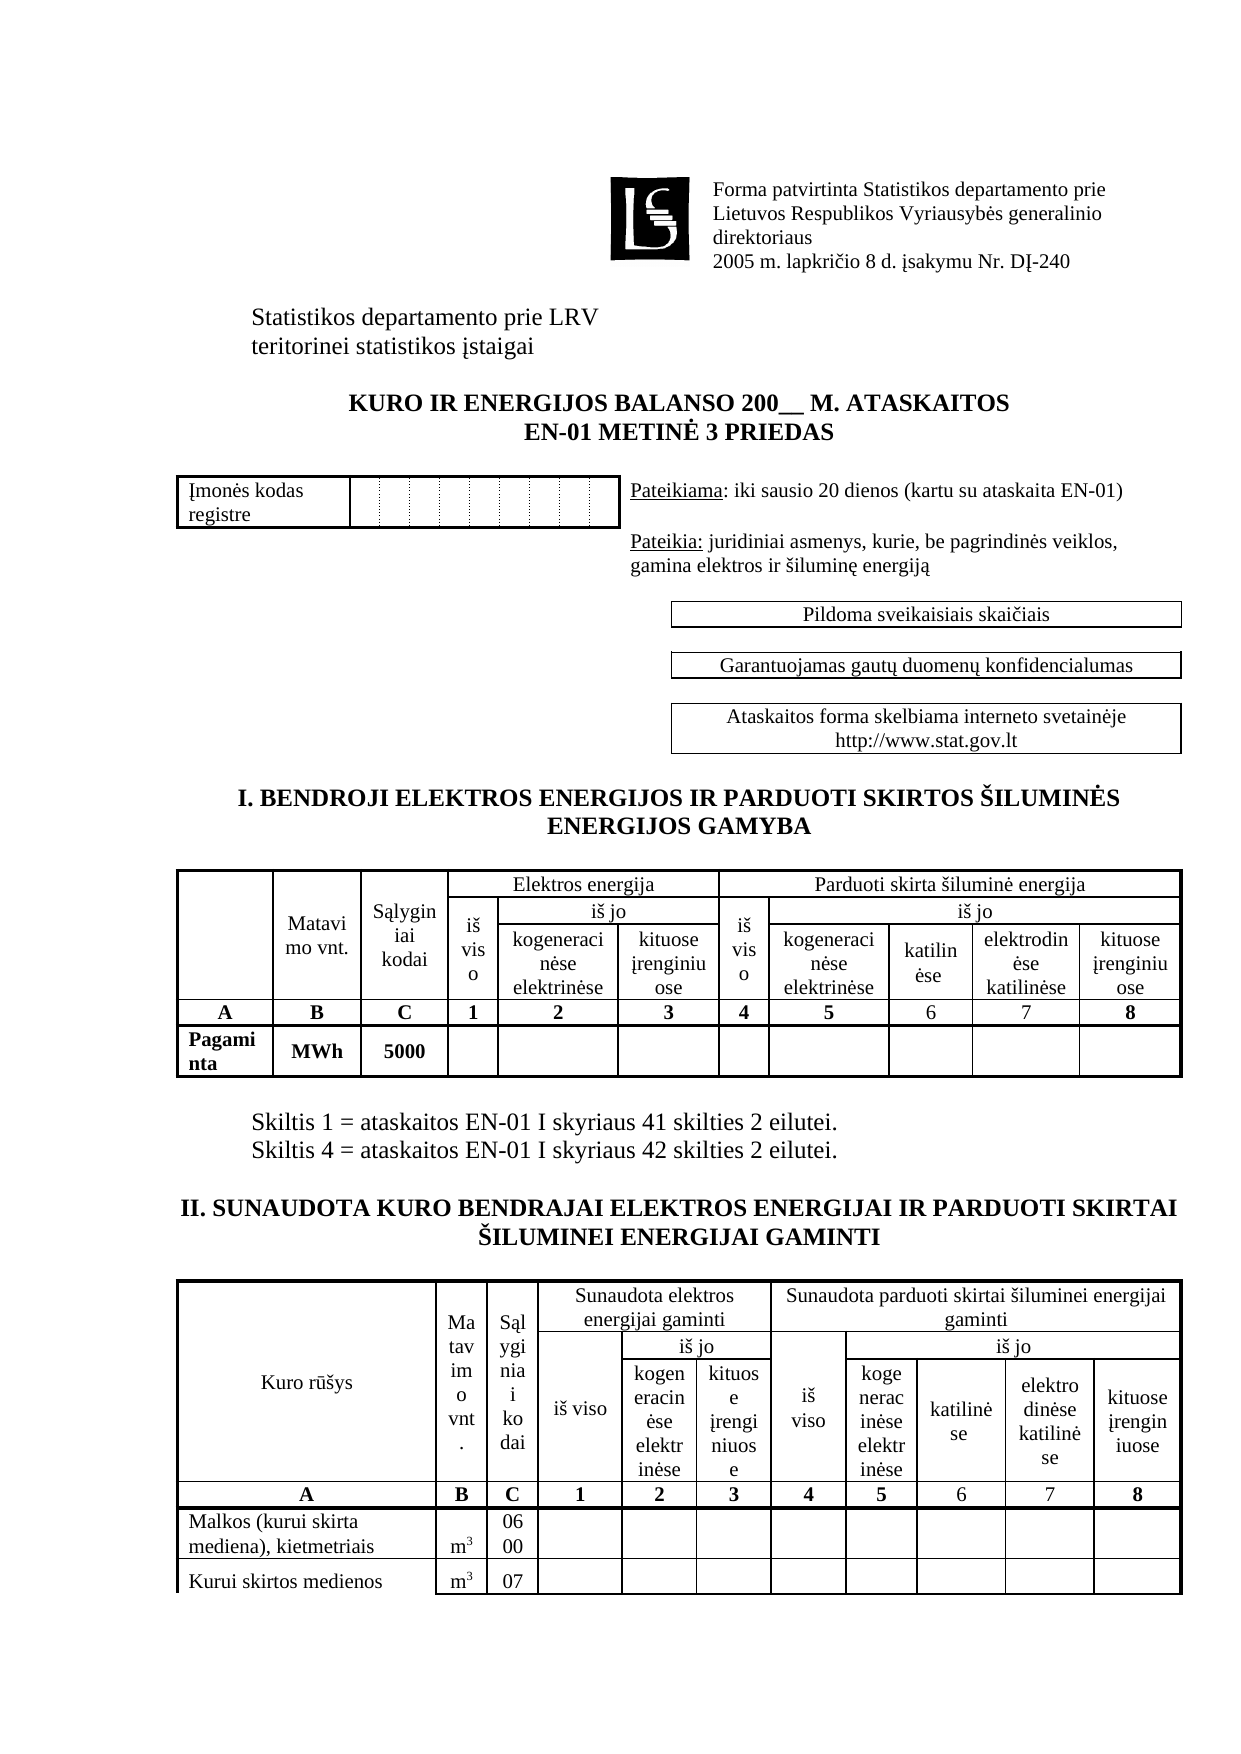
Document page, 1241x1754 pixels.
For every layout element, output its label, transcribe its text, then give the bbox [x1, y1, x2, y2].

table_cell 2 [623, 1482, 696, 1506]
table_cell 6 [890, 1000, 972, 1024]
table_cell 3 [619, 1000, 718, 1024]
table_cell Garantuojamas gautų duomenų konfidencialumas [672, 653, 1180, 677]
table_cell kogeneracinėse elektrinėse [770, 925, 888, 999]
table_cell [619, 626, 1181, 651]
table_cell Malkos (kurui skirta mediena), kietmetriais [179, 1510, 435, 1558]
table_header [177, 177, 510, 273]
table_header [179, 872, 272, 999]
table_cell iš viso [449, 898, 497, 999]
table_cell [449, 1027, 497, 1075]
table_cell [672, 679, 1181, 703]
table_cell [177, 626, 421, 651]
table_cell iš jo [847, 1332, 1179, 1358]
table_cell Kurui skirtos medienos [179, 1559, 435, 1593]
table_cell [697, 1510, 770, 1558]
table_cell Pagaminta [179, 1027, 272, 1075]
table_cell iš jo [623, 1332, 770, 1358]
table_cell 07 [488, 1559, 537, 1593]
table_cell kogeneracinėse elektrinėse [847, 1360, 916, 1481]
table_header Sunaudota elektros energijai gaminti [539, 1283, 770, 1331]
table_cell m3 [437, 1559, 486, 1593]
table_cell 3 [697, 1482, 770, 1506]
table_cell [619, 677, 672, 703]
table_header [529, 478, 559, 526]
table_cell katilinėse [918, 1360, 1005, 1481]
table_cell [623, 1510, 696, 1558]
table_cell 4 [720, 1000, 768, 1024]
table_cell [454, 626, 487, 651]
table_cell iš viso [539, 1332, 621, 1481]
table_cell kituose įrenginiuose [1080, 925, 1179, 999]
table_cell [623, 1559, 696, 1593]
table_cell 7 [973, 1000, 1079, 1024]
table_cell [539, 1559, 621, 1593]
table_cell kituose įrenginiuose [1095, 1360, 1179, 1481]
table_cell [1095, 1510, 1179, 1558]
table_cell [586, 626, 619, 651]
table_cell 7 [1006, 1482, 1093, 1506]
table_cell [973, 1027, 1079, 1075]
table_cell [1080, 1027, 1179, 1075]
text teritorinei statistikos įstaigai [177, 331, 1181, 360]
table_cell elektrodinėse katilinėse [1006, 1360, 1093, 1481]
table_header [469, 478, 499, 526]
table_header Įmonės kodas registre [179, 478, 349, 526]
table_cell [1006, 1559, 1093, 1593]
table_cell 5 [770, 1000, 888, 1024]
table_header [499, 478, 529, 526]
table_cell 8 [1095, 1482, 1179, 1506]
table_cell elektrodinėse katilinėse [973, 925, 1079, 999]
table_cell A [179, 1000, 272, 1024]
table_cell [177, 677, 619, 703]
table_cell [499, 1027, 617, 1075]
table_cell MWh [274, 1027, 360, 1075]
table_cell 5000 [362, 1027, 447, 1075]
table_header Matavimo vnt. [437, 1283, 486, 1481]
text Statistikos departamento prie LRV [177, 302, 1181, 331]
table_cell [421, 626, 454, 651]
table_header Sąlyginiai kodai [488, 1283, 537, 1481]
table_header [351, 478, 380, 526]
text Skiltis 1 = ataskaitos EN-01 I skyriaus 41 skilties 2 eilutei. [177, 1107, 1181, 1136]
table_cell [847, 1510, 916, 1558]
table_header Kuro rūšys [179, 1283, 435, 1481]
text kuro ir energijos balanso 200__ m. ataskaitos [177, 388, 1181, 417]
table_cell katilinėse [890, 925, 972, 999]
table_cell [890, 1027, 972, 1075]
table_cell m3 [437, 1510, 486, 1558]
table_cell B [274, 1000, 360, 1024]
table_cell [619, 703, 671, 752]
table_cell 6 [918, 1482, 1005, 1506]
table_cell 5 [847, 1482, 916, 1506]
table_header Forma patvirtinta Statistikos departamento prie Lietuvos Respublikos Vyriausybės generalinio direktoriaus 2005 m. lapkričio 8 d. įsakymu Nr. DĮ-240 [701, 177, 1181, 273]
table_cell iš viso [772, 1332, 845, 1481]
table_cell [520, 626, 553, 651]
table_cell [918, 1559, 1005, 1593]
table_cell iš jo [499, 898, 718, 923]
table_cell [1095, 1559, 1179, 1593]
table_cell [619, 1027, 718, 1075]
table_cell kogeneracinėse elektrinėse [623, 1360, 696, 1481]
table_header Pateikiama: iki sausio 20 dienos (kartu su ataskaita EN-01) [621, 475, 1181, 526]
table_cell 1 [539, 1482, 621, 1506]
table_cell [539, 1510, 621, 1558]
table_header Sąlyginiai kodai [362, 872, 447, 999]
table_header [410, 478, 439, 526]
table_cell [619, 651, 671, 677]
table_header Matavimo vnt. [274, 872, 360, 999]
table_cell C [488, 1482, 537, 1506]
table_cell [177, 651, 619, 677]
table_cell Pateikia: juridiniai asmenys, kurie, be pagrindinės veiklos, gamina elektros ir šiluminę energiją [619, 526, 1181, 601]
table_header Parduoti skirta šiluminė energija [720, 872, 1179, 896]
table_cell 4 [772, 1482, 845, 1506]
table_cell [918, 1510, 1005, 1558]
table_cell [177, 703, 619, 752]
text I. BENDROJI ELEKTROS ENERGIJOS IR PARDUOTI SKIRTOS ŠILUMINĖS ENERGIJOS GAMYBA [177, 783, 1181, 840]
table_cell [177, 601, 619, 626]
table_cell [177, 529, 619, 601]
table_cell [847, 1559, 916, 1593]
table_cell kituose įrenginiuose [697, 1360, 770, 1481]
table_cell B [437, 1482, 486, 1506]
table_cell [487, 626, 520, 651]
table_cell [720, 1027, 768, 1075]
table_header [380, 478, 409, 526]
text Skiltis 4 = ataskaitos EN-01 I skyriaus 42 skilties 2 eilutei. [177, 1136, 1181, 1164]
table_cell Ataskaitos forma skelbiama interneto svetainėje http://www.stat.gov.lt [672, 704, 1180, 752]
table_cell C [362, 1000, 447, 1024]
table_header [559, 478, 589, 526]
text II. SUNAUDOTA KURO BENDRAJAI ELEKTROS ENERGIJAI IR PARDUOTI SKIRTAI ŠILUMINEI ENERGIJAI GAMINTI [177, 1193, 1181, 1251]
table_cell [553, 626, 586, 651]
table_cell [772, 1510, 845, 1558]
table_header Elektros energija [449, 872, 718, 896]
table_header [510, 177, 701, 273]
table_header Sunaudota parduoti skirtai šiluminei energijai gaminti [772, 1283, 1179, 1331]
table_cell [619, 601, 671, 626]
table_cell A [179, 1482, 435, 1506]
table_cell 1 [449, 1000, 497, 1024]
table_cell 8 [1080, 1000, 1179, 1024]
table_cell Pildoma sveikaisiais skaičiais [672, 602, 1181, 626]
text en-01 metinė 3 priedas [177, 417, 1181, 446]
table_cell iš jo [770, 898, 1179, 923]
table_cell [1006, 1510, 1093, 1558]
table_cell [697, 1559, 770, 1593]
table_header [589, 478, 618, 526]
table_cell iš viso [720, 898, 768, 999]
table_cell 0600 [488, 1510, 537, 1558]
table_cell kogeneracinėse elektrinėse [499, 925, 617, 999]
table_cell [772, 1559, 845, 1593]
table_cell kituose įrenginiuose [619, 925, 718, 999]
table_header [440, 478, 469, 526]
table_cell 2 [499, 1000, 617, 1024]
table_cell [770, 1027, 888, 1075]
